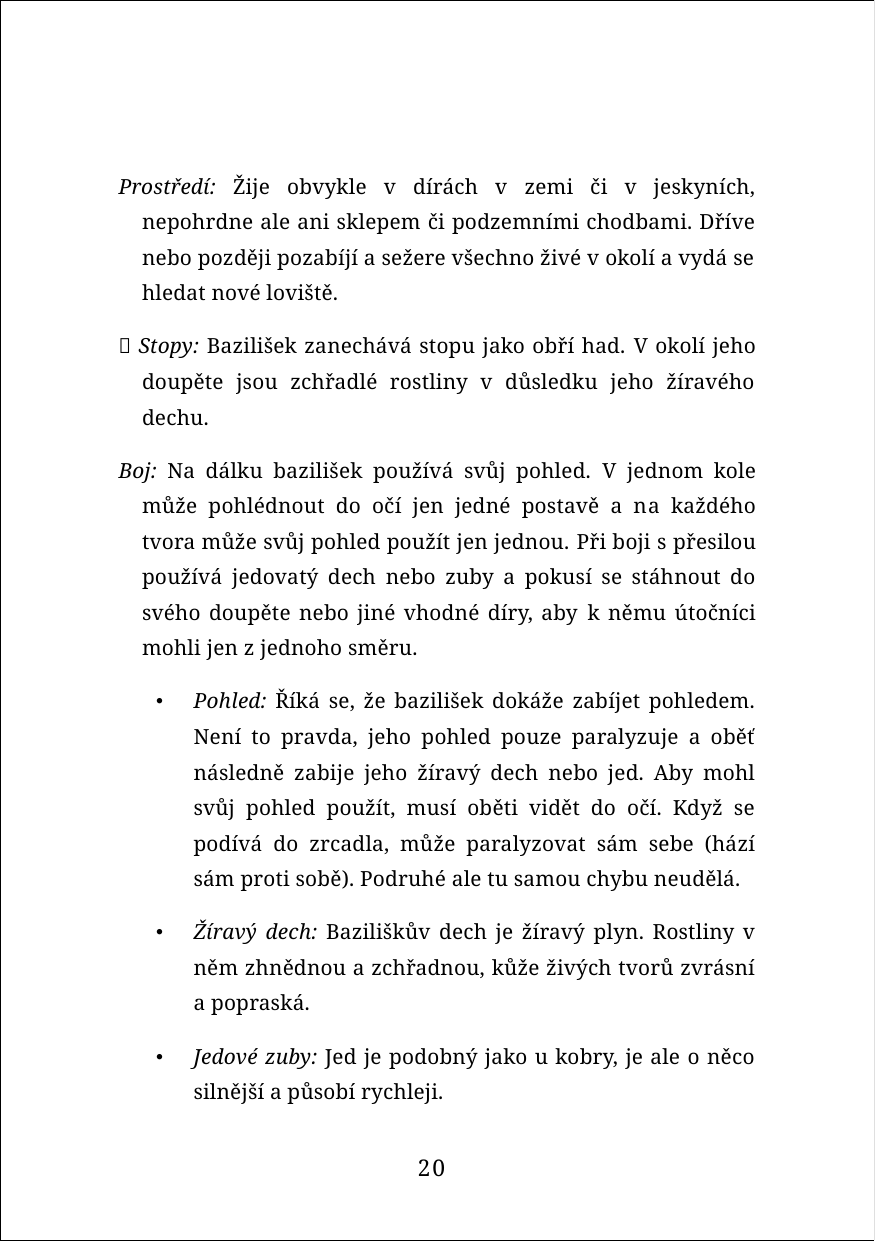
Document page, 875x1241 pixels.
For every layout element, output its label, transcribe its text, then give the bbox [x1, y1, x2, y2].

list Pohled: Říká se, že bazilišek dokáže zabíjet pohledem. Není to pravda, jeho pohled pouze paralyzuje a oběť následně zabije jeho žíravý dech nebo jed. Aby mohl svůj pohled použít, musí oběti vidět do očí. Když se podívá do zrcadla, může paralyzovat sám sebe (hází sám proti sobě). Podruhé ale tu samou chybu neudělá. [156, 687, 756, 893]
text Prostředí: Žije obvykle v dírách v zemi či v jeskyních, nepohrdne ale ani sklepem či podzemními chodbami. Dříve nebo později pozabíjí a sežere všechno živé v okolí a vydá se hledat nové loviště. [118, 172, 756, 307]
text Boj: Na dálku bazilišek používá svůj pohled. V jednom kole může pohlédnout do očí jen jedné postavě a na každého tvora může svůj pohled použít jen jednou. Při boji s přesilou používá jedovatý dech nebo zuby a pokusí se stáhnout do svého doupěte nebo jiné vhodné díry, aby k němu útočníci mohli jen z jednoho směru. [118, 456, 756, 662]
list Jedové zuby: Jed je podobný jako u kobry, je ale o něco silnější a působí rychleji. [156, 1042, 756, 1106]
text 👣 Stopy: Bazilišek zanechává stopu jako obří had. V okolí jeho doupěte jsou zchřadlé rostliny v důsledku jeho žíravého dechu. [118, 332, 756, 431]
list Žíravý dech: Baziliškův dech je žíravý plyn. Rostliny v něm zhnědnou a zchřadnou, kůže živých tvorů zvrásní a popraská. [156, 917, 756, 1017]
